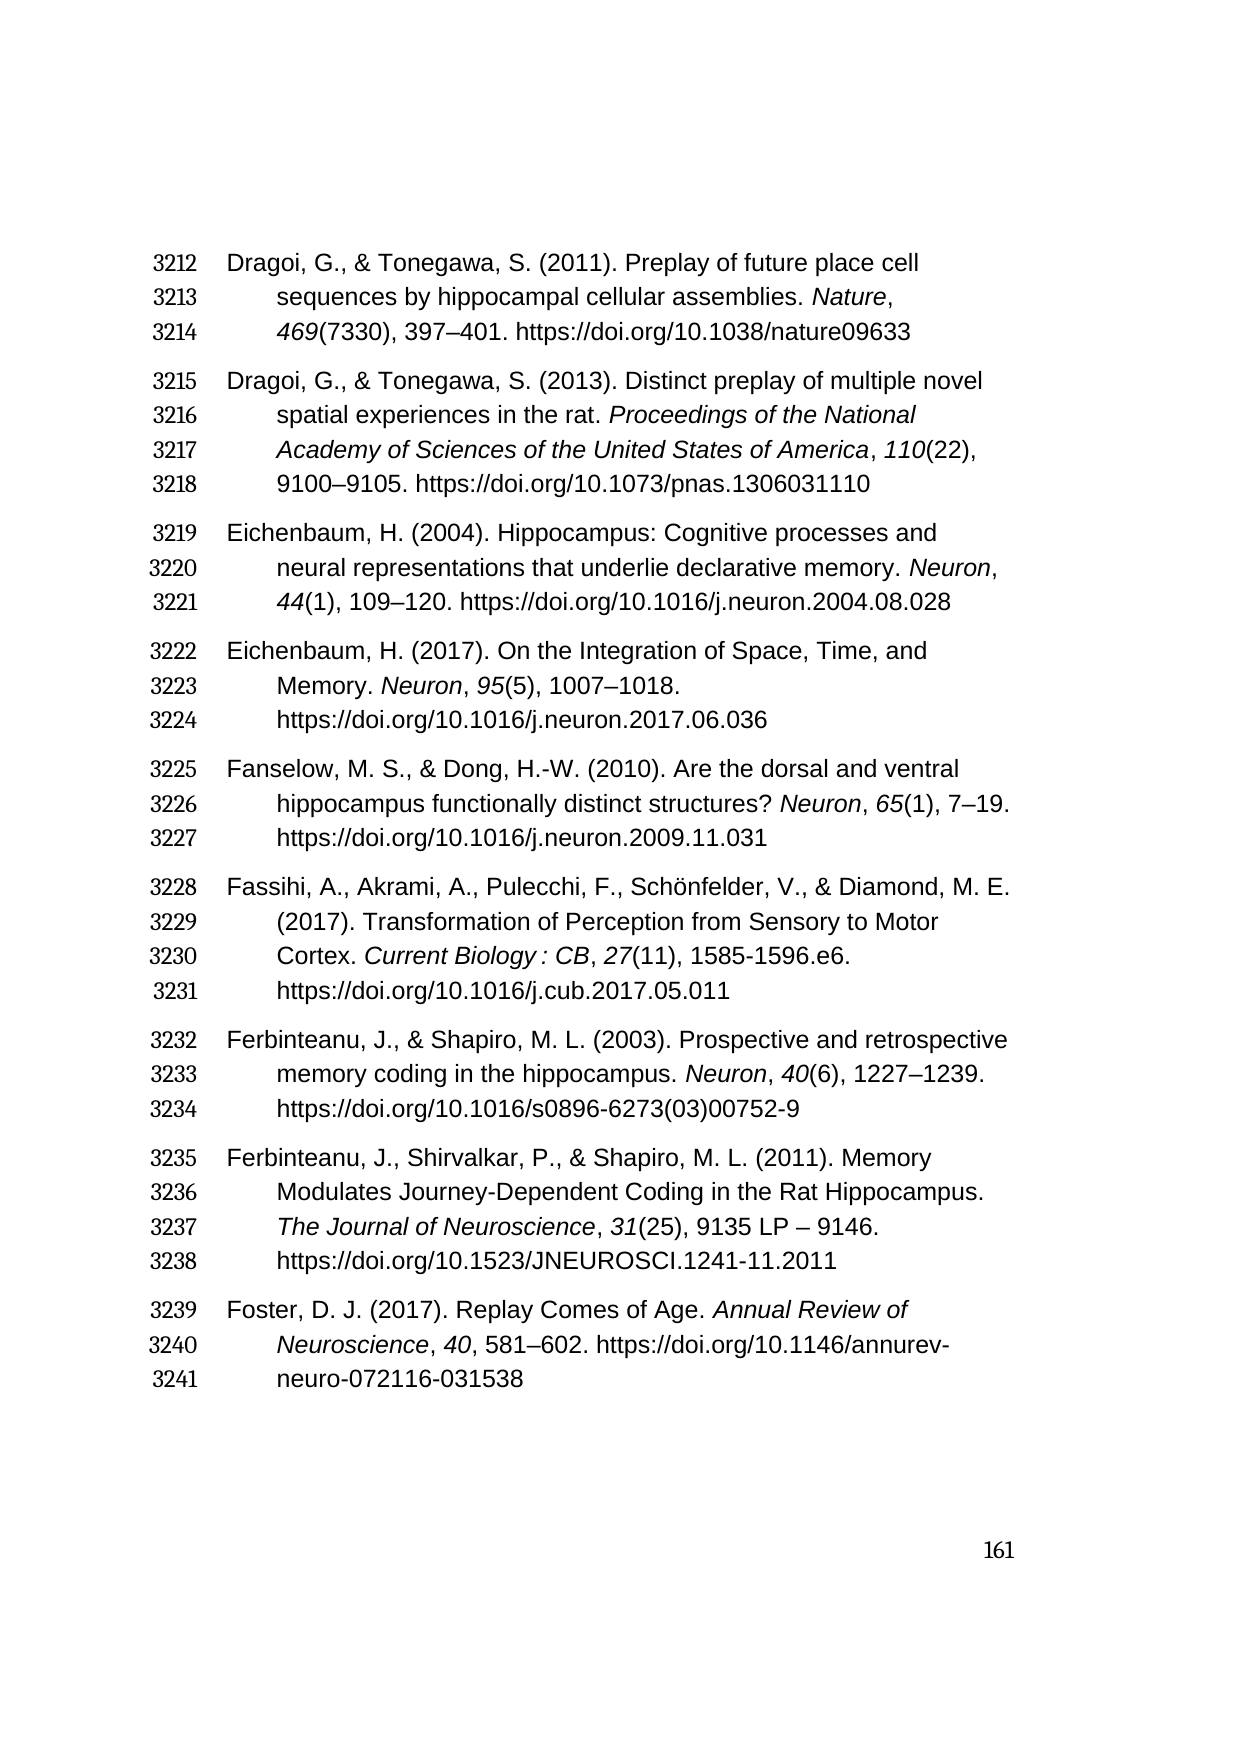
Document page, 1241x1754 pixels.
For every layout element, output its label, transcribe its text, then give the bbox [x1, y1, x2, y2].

text Ferbinteanu, J., Shirvalkar, P., & Shapiro, M. L. (2011). Memory Modulates Journey-Dependent Coding in the Rat Hippocampus. The Journal of Neuroscience, 31(25), 9135 LP – 9146. https://doi.org/10.1523/JNEUROSCI.1241-11.2011 [226, 1143, 1014, 1275]
text Eichenbaum, H. (2017). On the Integration of Space, Time, and Memory. Neuron, 95(5), 1007–1018. https://doi.org/10.1016/j.neuron.2017.06.036 [226, 636, 1014, 734]
text Dragoi, G., & Tonegawa, S. (2013). Distinct preplay of multiple novel spatial experiences in the rat. Proceedings of the National Academy of Sciences of the United States of America, 110(22), 9100–9105. https://doi.org/10.1073/pnas.1306031110 [226, 366, 1014, 498]
text Foster, D. J. (2017). Replay Comes of Age. Annual Review of Neuroscience, 40, 581–602. https://doi.org/10.1146/annurev-neuro-072116-031538 [226, 1295, 1014, 1393]
text Fanselow, M. S., & Dong, H.-W. (2010). Are the dorsal and ventral hippocampus functionally distinct structures? Neuron, 65(1), 7–19. https://doi.org/10.1016/j.neuron.2009.11.031 [226, 754, 1014, 852]
text Dragoi, G., & Tonegawa, S. (2011). Preplay of future place cell sequences by hippocampal cellular assemblies. Nature, 469(7330), 397–401. https://doi.org/10.1038/nature09633 [226, 248, 1014, 345]
text Eichenbaum, H. (2004). Hippocampus: Cognitive processes and neural representations that underlie declarative memory. Neuron, 44(1), 109–120. https://doi.org/10.1016/j.neuron.2004.08.028 [226, 518, 1014, 616]
text Fassihi, A., Akrami, A., Pulecchi, F., Schönfelder, V., & Diamond, M. E. (2017). Transformation of Perception from Sensory to Motor Cortex. Current Biology : CB, 27(11), 1585-1596.e6. https://doi.org/10.1016/j.cub.2017.05.011 [226, 872, 1014, 1004]
text Ferbinteanu, J., & Shapiro, M. L. (2003). Prospective and retrospective memory coding in the hippocampus. Neuron, 40(6), 1227–1239. https://doi.org/10.1016/s0896-6273(03)00752-9 [226, 1025, 1014, 1122]
